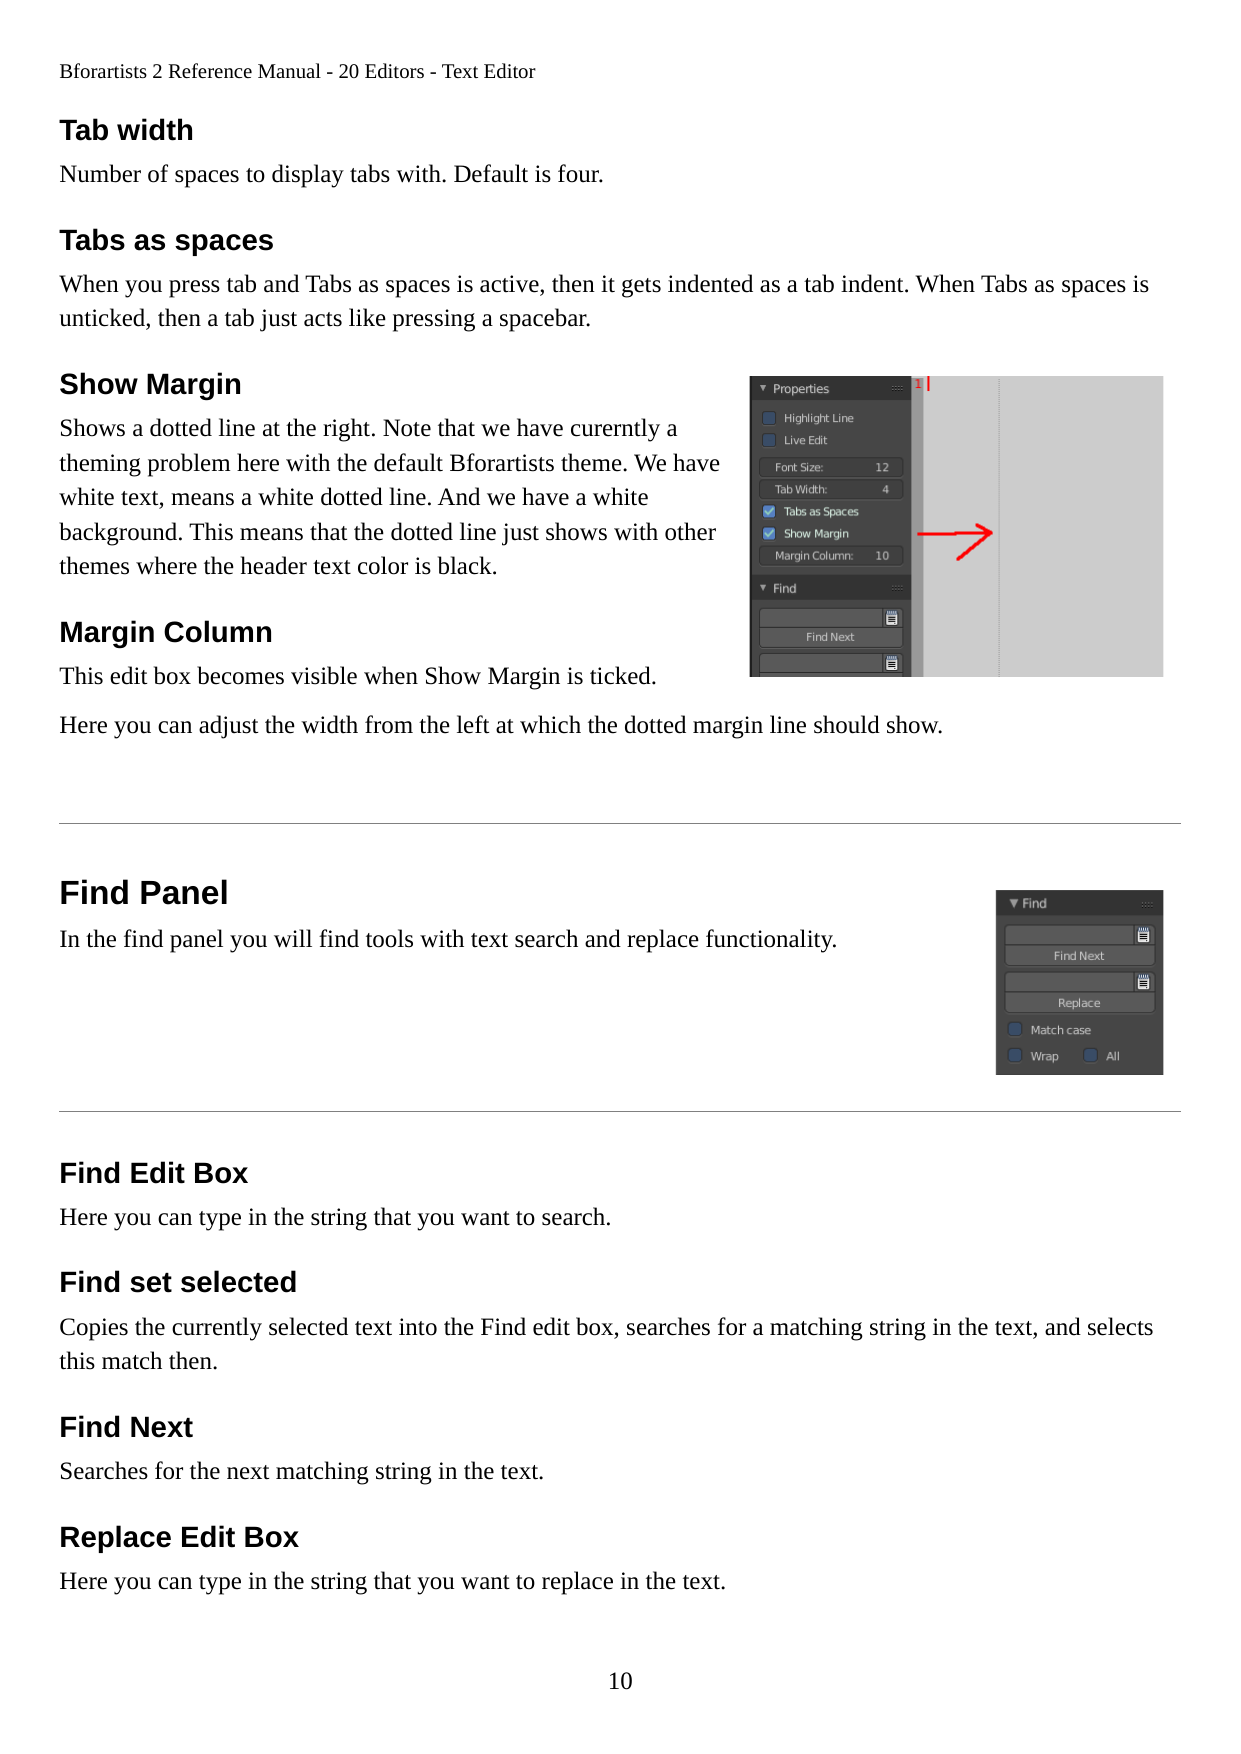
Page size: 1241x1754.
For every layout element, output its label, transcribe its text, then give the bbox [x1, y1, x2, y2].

text This edit box becomes visible when Show Margin is ticked. [59, 661, 1181, 690]
picture [995, 890, 1164, 1075]
text In the find panel you will find tools with text search and replace functionality. [59, 924, 995, 953]
text When you press tab and Tabs as spaces is active, then it gets indented as a tab indent. When Tabs as spaces is unticked, then a tab just acts like pressing a spacebar. [59, 269, 1181, 332]
text Number of spaces to display tabs with. Default is four. [59, 159, 1181, 188]
subtitle Find Next [59, 1410, 1181, 1443]
subtitle Tab width [59, 113, 1181, 146]
subtitle Find set selected [59, 1265, 1181, 1299]
subtitle Show Margin [59, 367, 1181, 401]
subtitle Find Panel [59, 873, 1181, 912]
text Here you can type in the string that you want to replace in the text. [59, 1566, 1181, 1595]
text Searches for the next matching string in the text. [59, 1456, 1181, 1485]
picture [749, 376, 1164, 677]
subtitle Replace Edit Box [59, 1520, 1181, 1553]
subtitle [1164, 615, 1181, 648]
text Here you can adjust the width from the left at which the dotted margin line should show. [59, 710, 1181, 739]
subtitle Margin Column [59, 615, 749, 648]
text Copies the currently selected text into the Find edit box, searches for a matching string in the text, and selects this match then. [59, 1312, 1181, 1375]
text Here you can type in the string that you want to search. [59, 1202, 1181, 1231]
subtitle Tabs as spaces [59, 222, 1181, 256]
subtitle Find Edit Box [59, 1156, 1181, 1189]
text Shows a dotted line at the right. Note that we have curerntly a theming problem here with the default Bforartists theme. We have white text, means a white dotted line. And we have a white background. This means that the dotted line just shows with other themes where the header text color is black. [59, 413, 749, 580]
